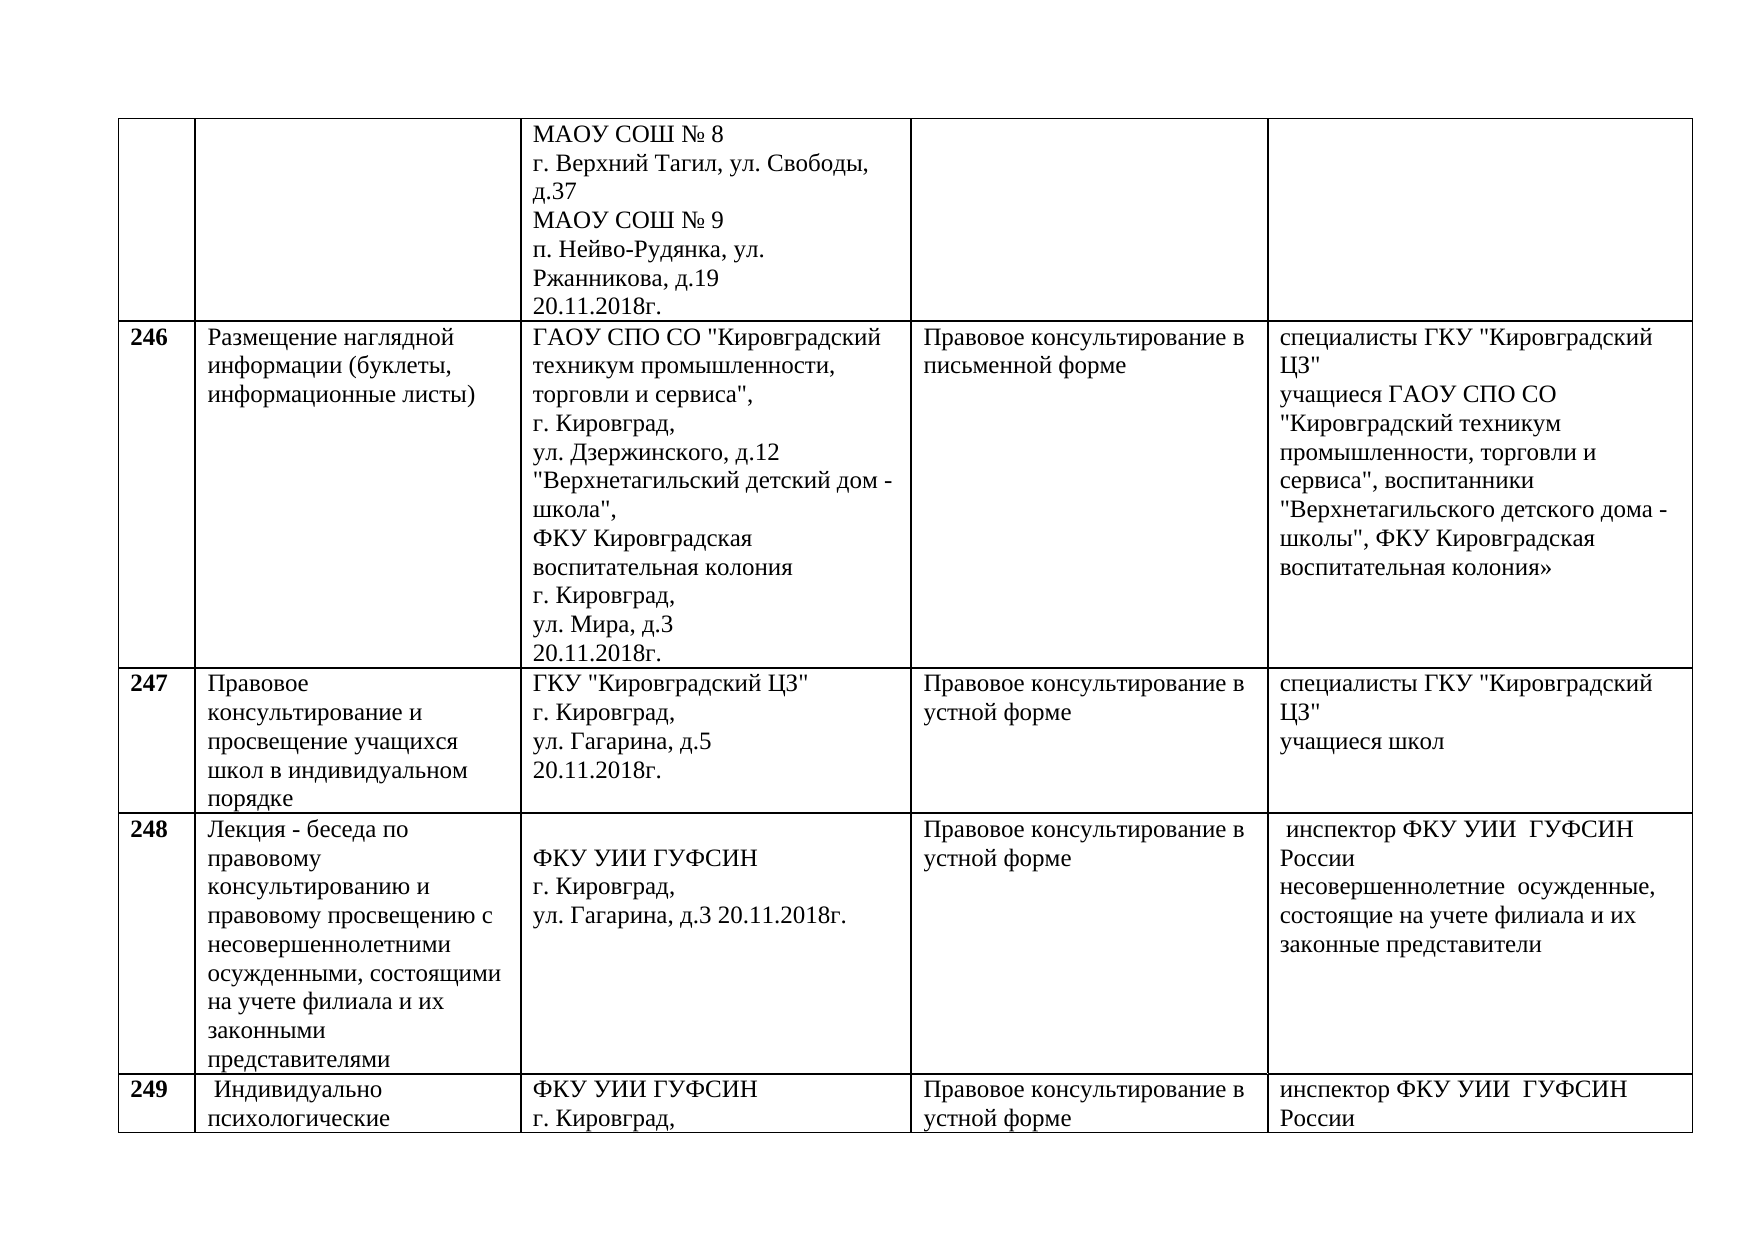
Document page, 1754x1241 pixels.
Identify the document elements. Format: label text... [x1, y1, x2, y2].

table_cell специалисты ГКУ "Кировградский ЦЗ" учащиеся школ [1269, 669, 1692, 812]
table_cell ФКУ УИИ ГУФСИН г. Кировград, [522, 1075, 910, 1132]
table_cell 246 [119, 322, 194, 667]
table_cell специалисты ГКУ "Кировградский ЦЗ" учащиеся ГАОУ СПО СО "Кировградский техникум промышленности, торговли и сервиса", воспитанники "Верхнетагильского детского дома - школы", ФКУ Кировградская воспитательная колония» [1269, 322, 1692, 667]
table_cell Правовое консультирование и просвещение учащихся школ в индивидуальном порядке [196, 669, 520, 812]
table_cell Правовое консультирование в устной форме [912, 814, 1267, 1073]
table_cell 247 [119, 669, 194, 812]
table_cell [912, 119, 1267, 320]
table_cell Правовое консультирование в устной форме [912, 669, 1267, 812]
table_cell инспектор ФКУ УИИ ГУФСИН России несовершеннолетние осужденные, состоящие на учете филиала и их законные представители [1269, 814, 1692, 1073]
table_cell инспектор ФКУ УИИ ГУФСИН России [1269, 1075, 1692, 1132]
table_cell [119, 119, 194, 320]
table_cell Размещение наглядной информации (буклеты, информационные листы) [196, 322, 520, 667]
table_cell 248 [119, 814, 194, 1073]
table_cell 249 [119, 1075, 194, 1132]
table_cell Правовое консультирование в письменной форме [912, 322, 1267, 667]
table_cell ФКУ УИИ ГУФСИН г. Кировград, ул. Гагарина, д.3 20.11.2018г. [522, 814, 910, 1073]
table_cell [1269, 119, 1692, 320]
table_cell ГКУ "Кировградский ЦЗ" г. Кировград, ул. Гагарина, д.5 20.11.2018г. [522, 669, 910, 812]
table_cell Индивидуально психологические [196, 1075, 520, 1132]
table_cell [196, 119, 520, 320]
table_cell ГАОУ СПО СО "Кировградский техникум промышленности, торговли и сервиса", г. Кировград, ул. Дзержинского, д.12 "Верхнетагильский детский дом - школа", ФКУ Кировградская воспитательная колония г. Кировград, ул. Мира, д.3 20.11.2018г. [522, 322, 910, 667]
table_cell Лекция - беседа по правовому консультированию и правовому просвещению с несовершеннолетними осужденными, состоящими на учете филиала и их законными представителями [196, 814, 520, 1073]
table_cell МАОУ СОШ № 8 г. Верхний Тагил, ул. Свободы, д.37 МАОУ СОШ № 9 п. Нейво-Рудянка, ул. Ржанникова, д.19 20.11.2018г. [522, 119, 910, 320]
table_cell Правовое консультирование в устной форме [912, 1075, 1267, 1132]
